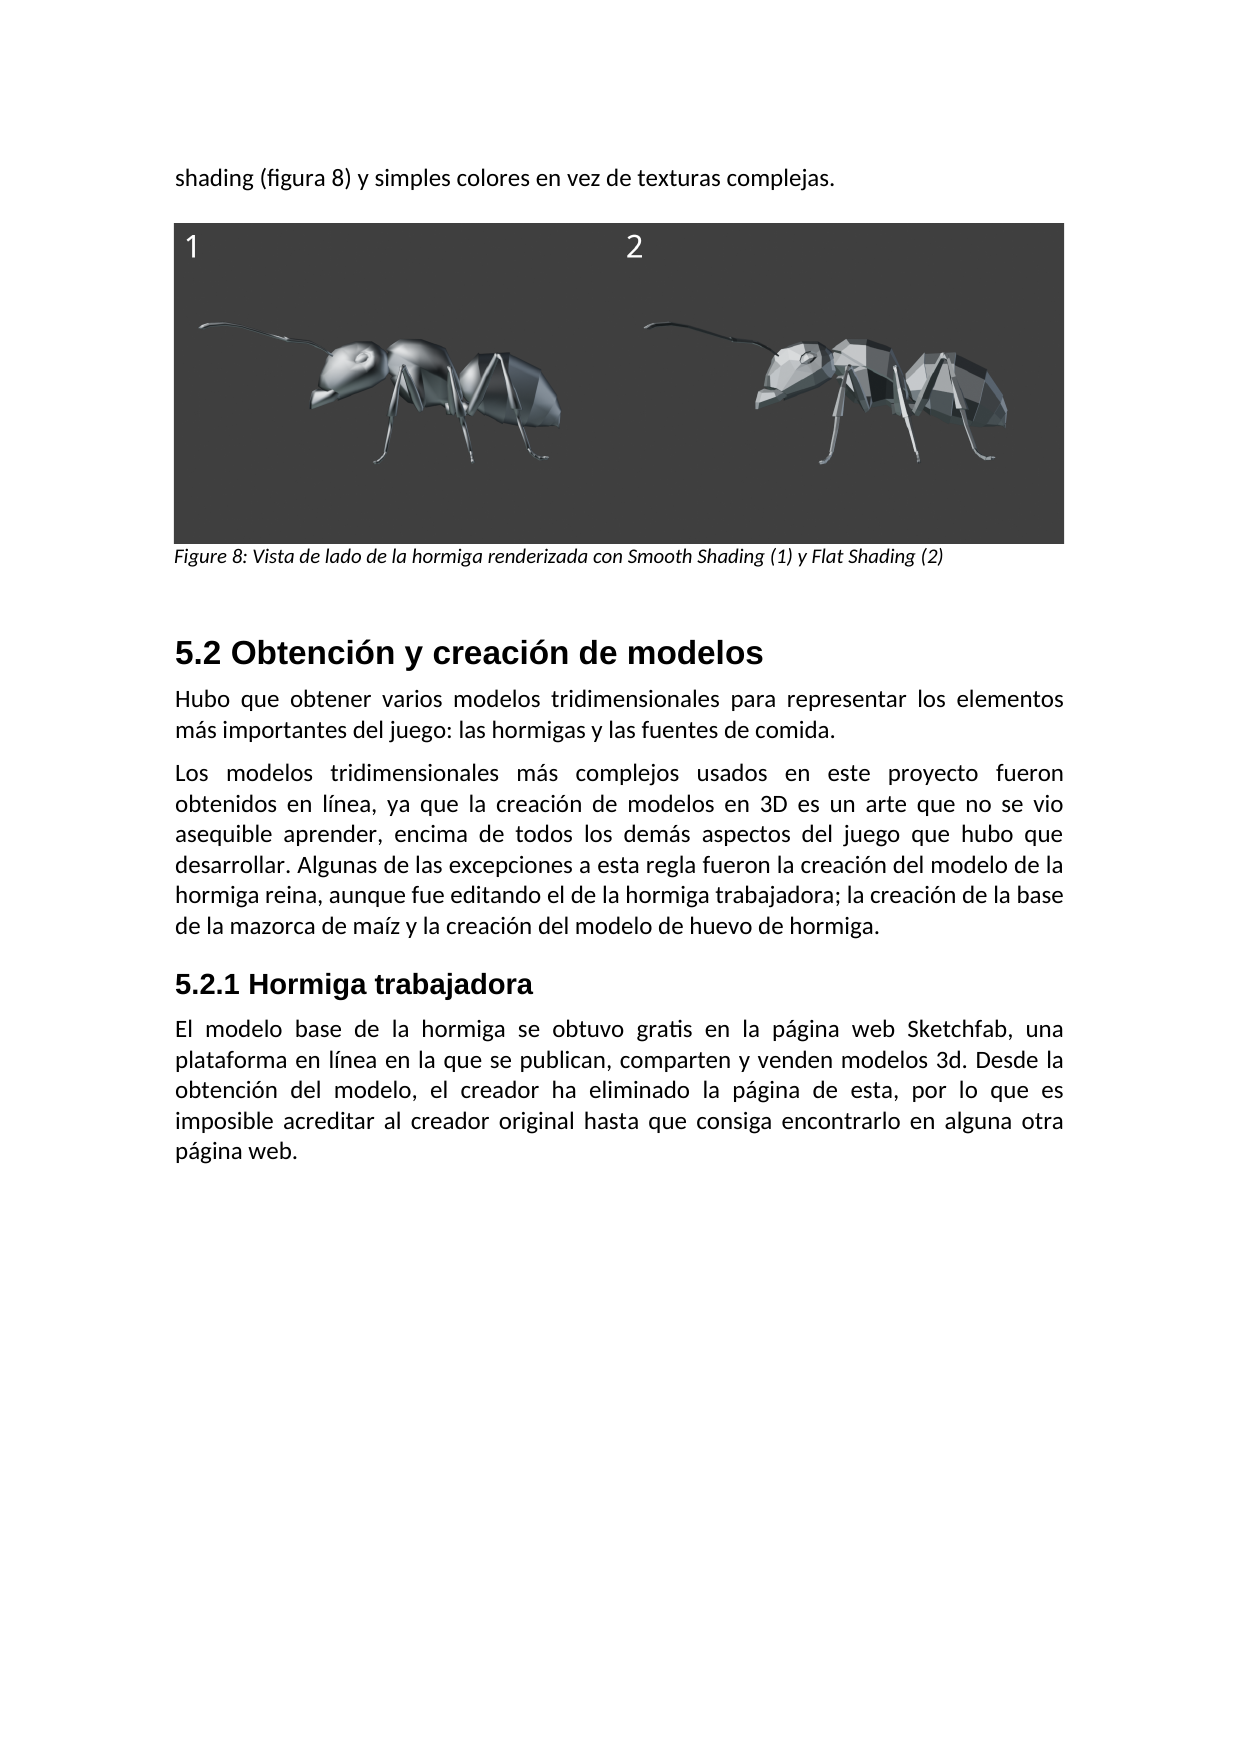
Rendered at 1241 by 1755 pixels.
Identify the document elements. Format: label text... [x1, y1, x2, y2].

text Hubo que obtener varios modelos tridimensionales para representar los elementos más importantes del juego: las hormigas y las fuentes de comida. [175, 684, 1065, 745]
text shading (figura 8) y simples colores en vez de texturas complejas. [175, 162, 1065, 193]
text El modelo base de la hormiga se obtuvo gratis en la página web Sketchfab, una plataforma en línea en la que se publican, comparten y venden modelos 3d. Desde la obtención del modelo, el creador ha eliminado la página de esta, por lo que es imposible acreditar al creador original hasta que consiga encontrarlo en alguna otra página web. [175, 1013, 1065, 1166]
text Figure 8: Vista de lado de la hormiga renderizada con Smooth Shading (1) y Flat Shading (2) [174, 544, 1064, 569]
picture [173, 223, 1065, 544]
subtitle Obtención y creación de modelos [175, 633, 1065, 671]
subtitle Hormiga trabajadora [175, 967, 1065, 1001]
text Los modelos tridimensionales más complejos usados en este proyecto fueron obtenidos en línea, ya que la creación de modelos en 3D es un arte que no se vio asequible aprender, encima de todos los demás aspectos del juego que hubo que desarrollar. Algunas de las excepciones a esta regla fueron la creación del modelo de la hormiga reina, aunque fue editando el de la hormiga trabajadora; la creación de la base de la mazorca de maíz y la creación del modelo de huevo de hormiga. [175, 757, 1065, 940]
